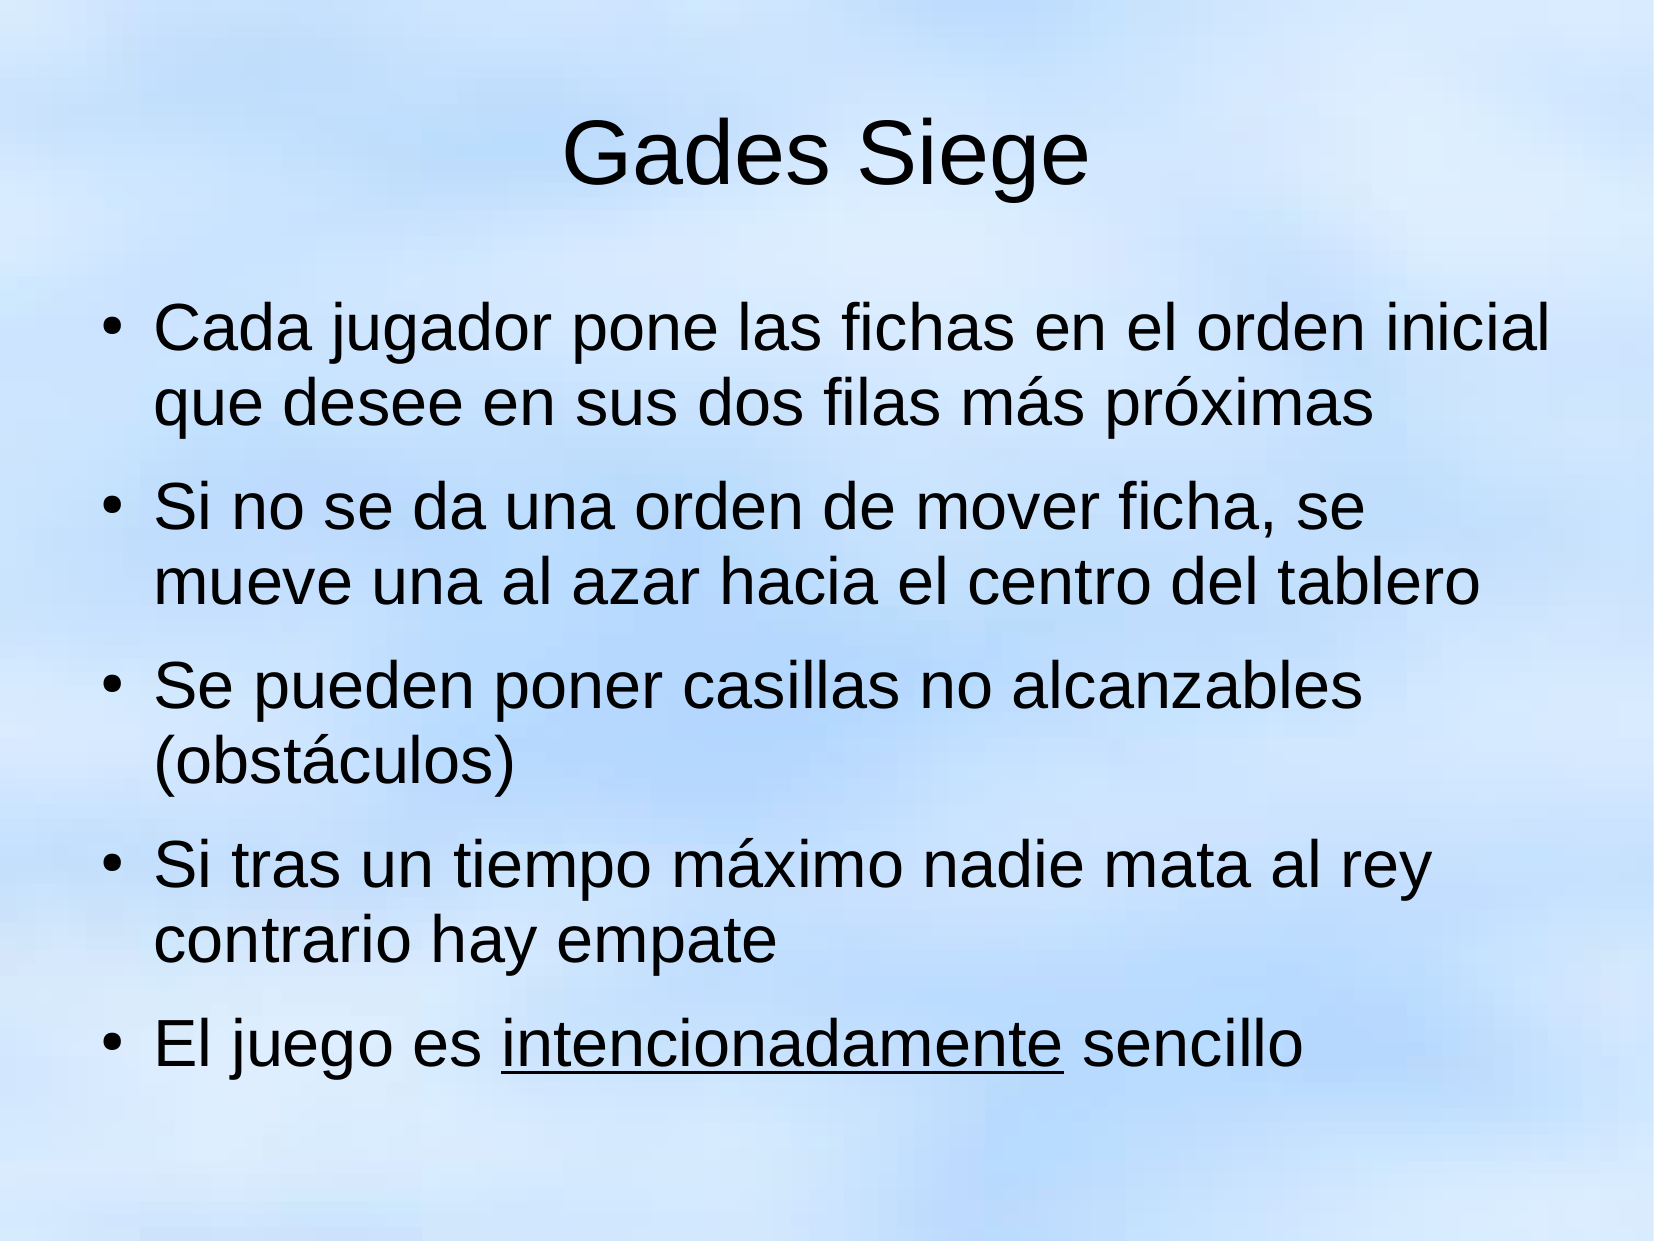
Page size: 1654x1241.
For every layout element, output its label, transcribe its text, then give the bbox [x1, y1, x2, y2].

picture [0, 0, 1654, 1241]
title Gades Siege [82, 49, 1571, 257]
list Cada jugador pone las fichas en el orden inicial que desee en sus dos filas más próximas Si no se da una orden de mover ficha, se mueve una al azar hacia el centro del tablero Se pueden poner casillas no alcanzables (obstáculos) Si tras un tiempo máximo nadie mata al rey contrario hay empate El juego es intencionadamente sencillo [82, 290, 1571, 1109]
